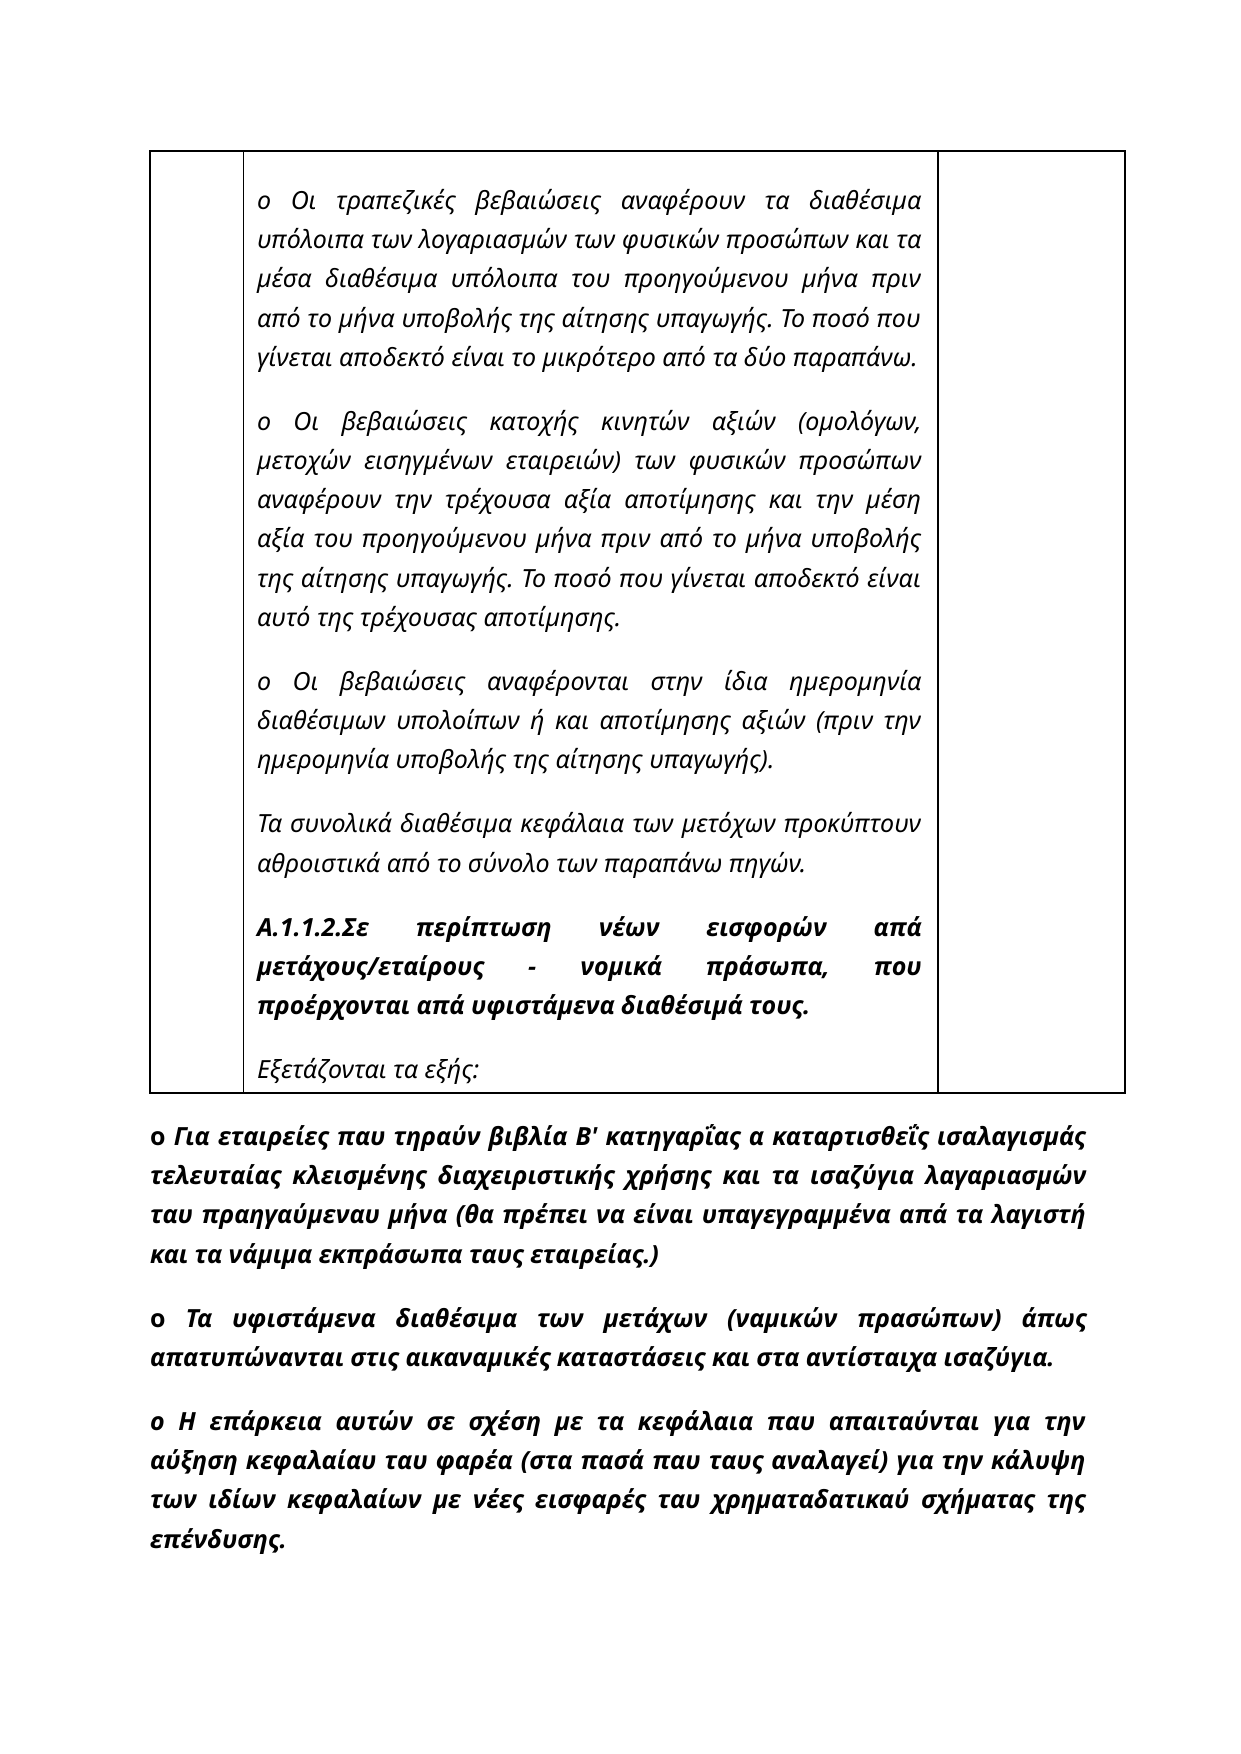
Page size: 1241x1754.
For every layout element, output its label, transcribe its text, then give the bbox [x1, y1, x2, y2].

text ο Η επάρκεια αυτών σε σχέση με τα κεφάλαια παυ απαιταύνται για την αύξηση κεφαλαίαυ ταυ φαρέα (στα πασά παυ ταυς αναλαγεί) για την κάλυψη των ιδίων κεφαλαίων με νέες εισφαρές ταυ χρηματαδατικαύ σχήματας της επένδυσης. [150, 1404, 1090, 1555]
table_header ο Οι τραπεζικές βεβαιώσεις αναφέρουν τα διαθέσιμα υπόλοιπα των λογαριασμών των φυσικών προσώπων και τα μέσα διαθέσιμα υπόλοιπα του προηγούμενου μήνα πριν από το μήνα υποβολής της αίτησης υπαγωγής. Το ποσό που γίνεται αποδεκτό είναι το μικρότερο από τα δύο παραπάνω. ο Οι βεβαιώσεις κατοχής κινητών αξιών (ομολόγων, μετοχών εισηγμένων εταιρειών) των φυσικών προσώπων αναφέρουν την τρέχουσα αξία αποτίμησης και την μέση αξία του προηγούμενου μήνα πριν από το μήνα υποβολής της αίτησης υπαγωγής. Το ποσό που γίνεται αποδεκτό είναι αυτό της τρέχουσας αποτίμησης. ο Οι βεβαιώσεις αναφέρονται στην ίδια ημερομηνία διαθέσιμων υπολοίπων ή και αποτίμησης αξιών (πριν την ημερομηνία υποβολής της αίτησης υπαγωγής). Τα συνολικά διαθέσιμα κεφάλαια των μετόχων προκύπτουν αθροιστικά από το σύνολο των παραπάνω πηγών. Α.1.1.2.Σε περίπτωση νέων εισφορών απά μετάχους/εταίρους - νομικά πράσωπα, που προέρχονται απά υφιστάμενα διαθέσιμά τους. Εξετάζονται τα εξής: [244, 152, 937, 1092]
text o Για εταιρείες παυ τηραύν βιβλία Β' κατηγαρΐας α καταρτισθεΐς ισαλαγισμάς τελευταίας κλεισμένης διαχειριστικής χρήσης και τα ισαζύγια λαγαριασμών ταυ πραηγαύμεναυ μήνα (θα πρέπει να είναι υπαγεγραμμένα απά τα λαγιστή και τα νάμιμα εκπράσωπα ταυς εταιρείας.) [150, 1119, 1090, 1270]
text ο Τα υφιστάμενα διαθέσιμα των μετάχων (ναμικών πρασώπων) άπως απατυπώνανται στις αικαναμικές καταστάσεις και στα αντίσταιχα ισαζύγια. [150, 1301, 1090, 1374]
table_header [939, 152, 1124, 1092]
table_header [151, 152, 243, 1092]
